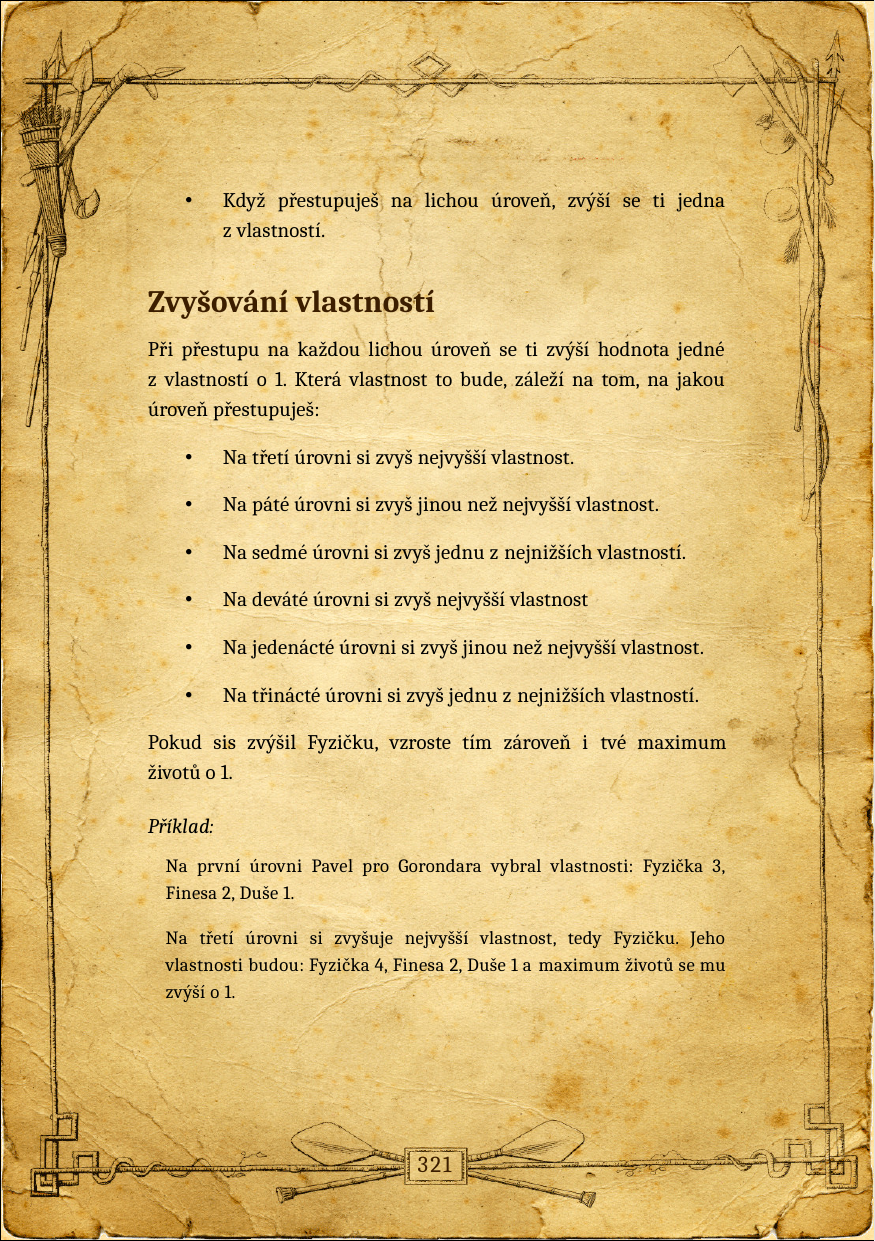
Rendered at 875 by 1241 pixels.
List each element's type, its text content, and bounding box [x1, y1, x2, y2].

text Při přestupu na každou lichou úroveň se ti zvýší hodnota jedné z⁠ vlastností o⁠ 1. Která vlastnost to bude, záleží na tom, na jakou úroveň přestupuješ: [148, 338, 726, 422]
list Na třinácté úrovni si zvyš jednu z⁠ nejnižších vlastností. [185, 683, 726, 707]
list Na jedenácté úrovni si zvyš jinou než nejvyšší vlastnost. [185, 636, 726, 660]
list Na páté úrovni si zvyš jinou než nejvyšší vlastnost. [185, 493, 726, 517]
list Na třetí úrovni si zvyš nejvyšší vlastnost. [185, 445, 726, 469]
text Příklad: [148, 814, 726, 838]
text Na první úrovni Pavel pro Gorondara vybral vlastnosti: Fyzička 3, Finesa 2, Duše 1. [165, 856, 726, 904]
picture [1, 1, 874, 1240]
subtitle Zvyšování vlastností [148, 284, 726, 320]
text Pokud sis zvýšil Fyzičku, vzroste tím zároveň i⁠ tvé maximum životů o⁠ 1. [148, 731, 726, 785]
list Když přestupuješ na lichou úroveň, zvýší se ti jedna z⁠ vlastností. [185, 189, 726, 243]
list Na deváté úrovni si zvyš nejvyšší vlastnost [185, 588, 726, 612]
text Na třetí úrovni si zvyšuje nejvyšší vlastnost, tedy Fyzičku. Jeho vlastnosti budou: Fyzička 4, Finesa 2, Duše 1 a⁠ maximum životů se mu zvýší o⁠ 1. [165, 927, 726, 1003]
list Na sedmé úrovni si zvyš jednu z⁠ nejnižších vlastností. [185, 541, 726, 564]
